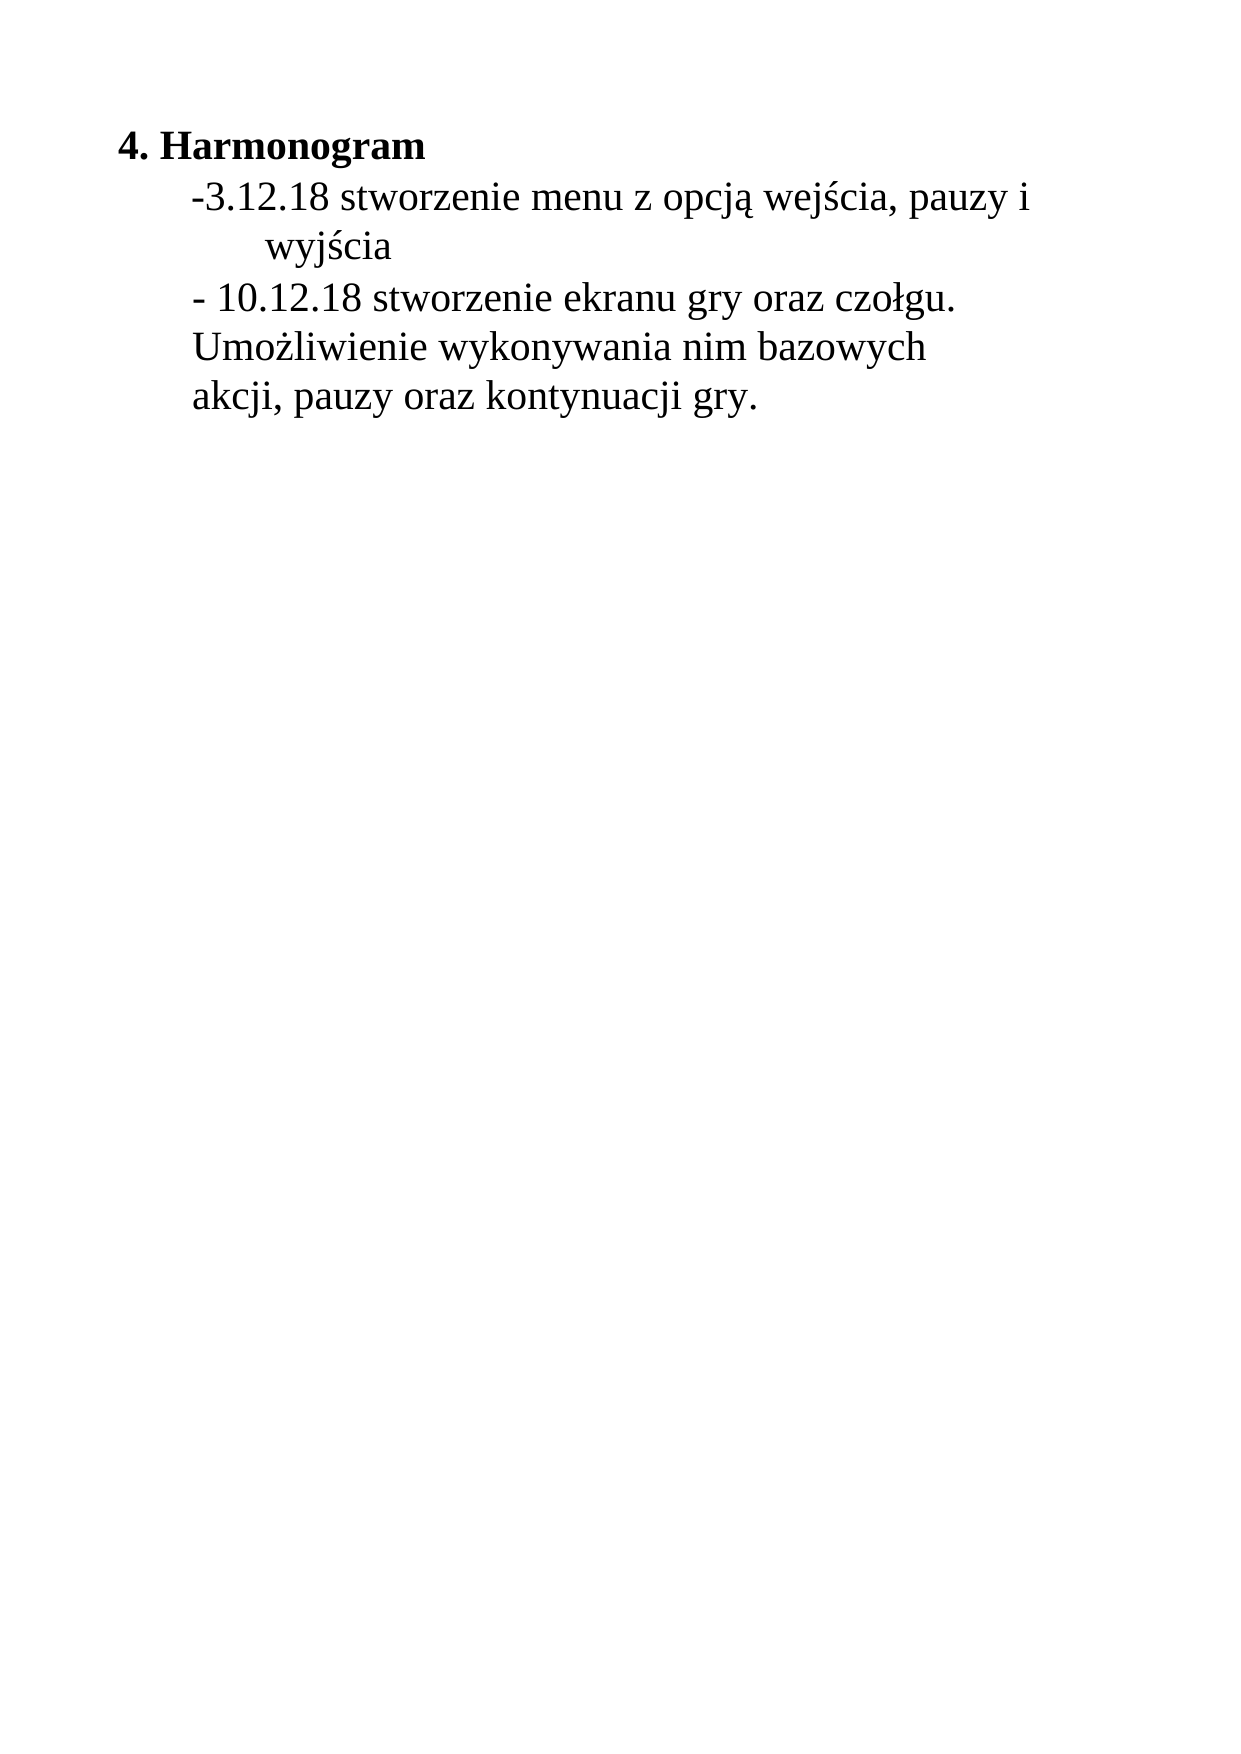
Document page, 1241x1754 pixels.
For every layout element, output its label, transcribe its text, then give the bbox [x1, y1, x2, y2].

text -3.12.18 stworzenie menu z opcją wejścia, pauzy i wyjścia [191, 171, 1127, 269]
text - 10.12.18 stworzenie ekranu gry oraz czołgu. Umożliwienie wykonywania nim bazowych akcji, pauzy oraz kontynuacji gry. [192, 272, 961, 418]
subtitle 4. Harmonogram [118, 120, 926, 168]
